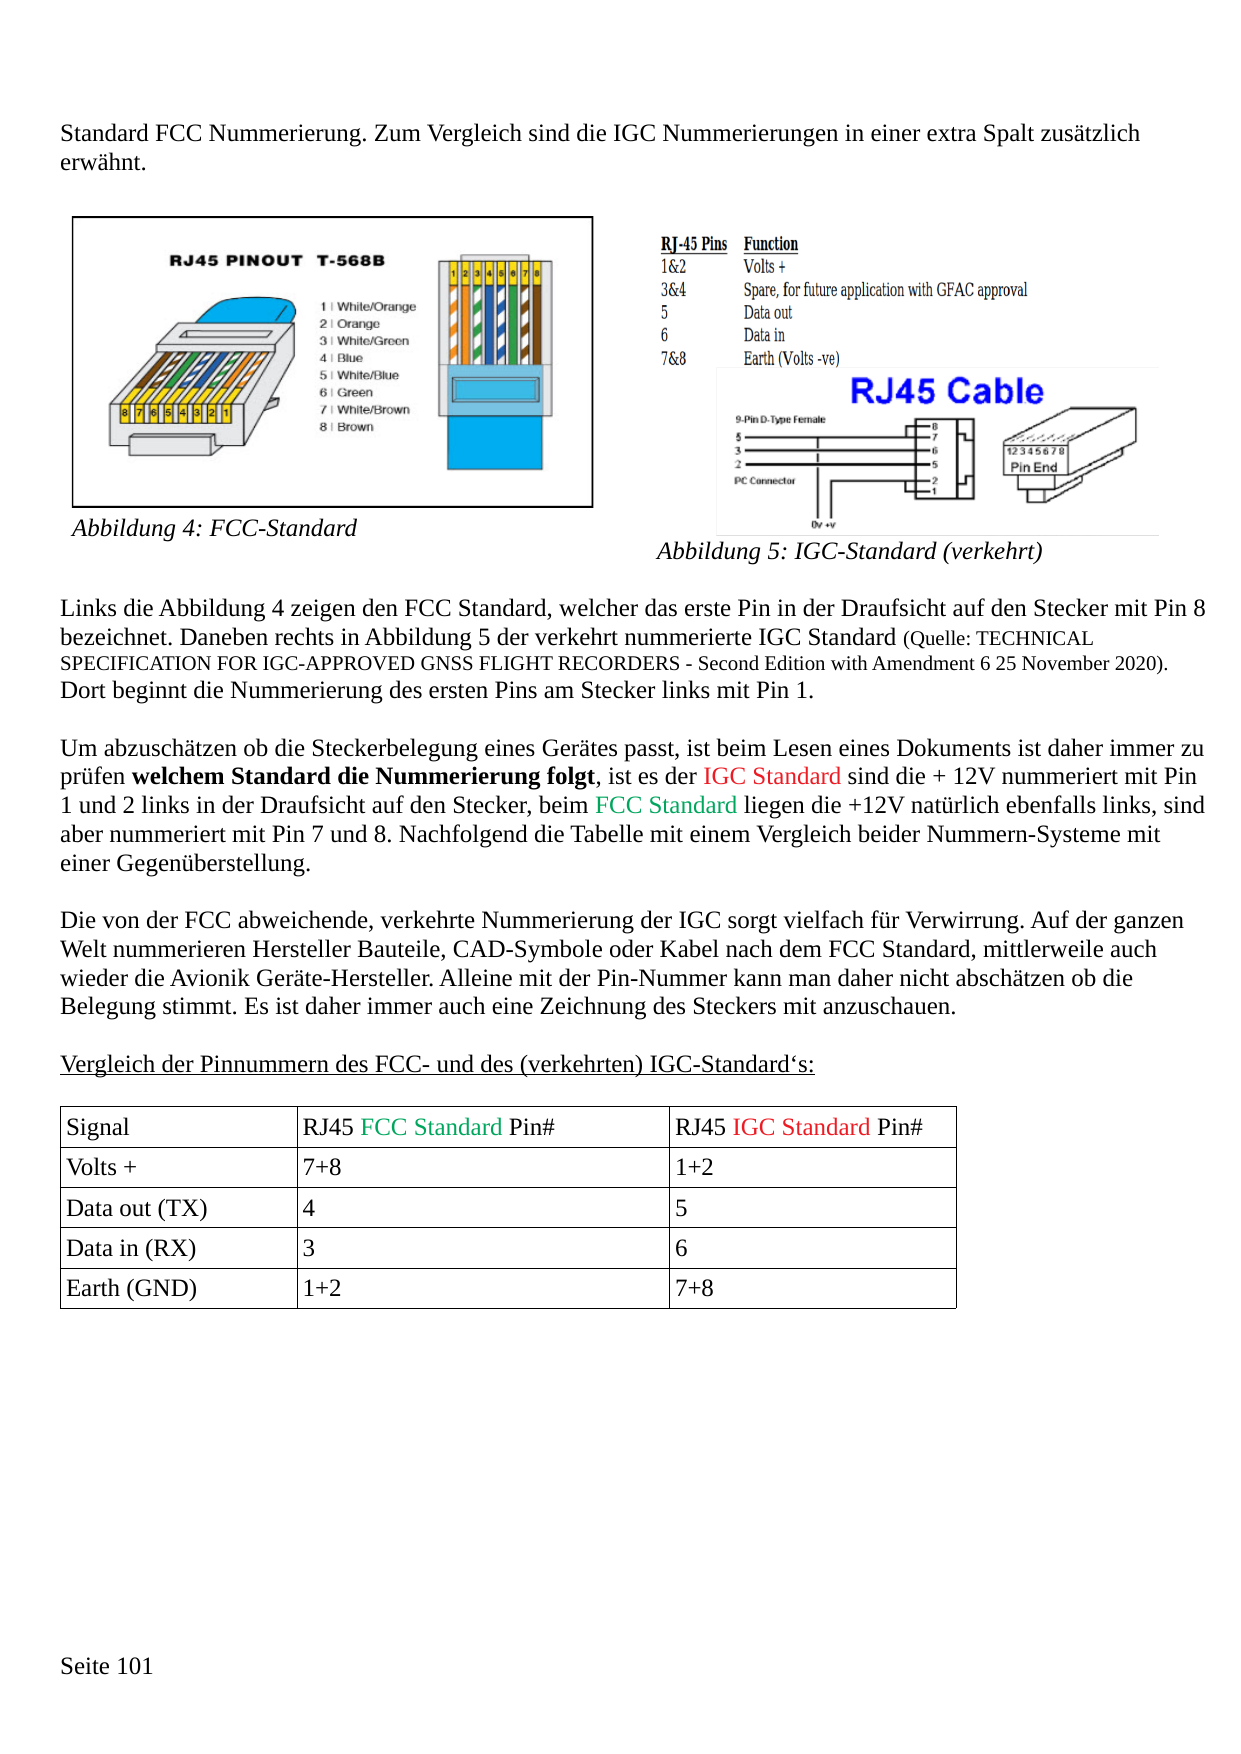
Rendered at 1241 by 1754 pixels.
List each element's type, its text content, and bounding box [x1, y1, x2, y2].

table_cell 1+2 [298, 1269, 669, 1308]
table_cell Data out (TX) [61, 1188, 297, 1227]
table_cell 5 [670, 1188, 956, 1227]
table_cell 7+8 [298, 1148, 669, 1187]
table_cell 6 [670, 1228, 956, 1268]
text Vergleich der Pinnummern des FCC- und des (verkehrten) IGC-Standard‘s: [60, 1049, 1207, 1078]
table_cell 1+2 [670, 1148, 956, 1187]
table_cell Data in (RX) [61, 1228, 297, 1268]
table_cell 4 [298, 1188, 669, 1227]
table_cell 3 [298, 1228, 669, 1268]
picture [71, 216, 594, 508]
table_header RJ45 IGC Standard Pin# [670, 1107, 956, 1147]
picture [656, 228, 1159, 536]
text Abbildung 5: IGC-Standard (verkehrt) [657, 536, 1159, 565]
text Abbildung 4: FCC-Standard [72, 508, 593, 542]
text Links die Abbildung 4 zeigen den FCC Standard, welcher das erste Pin in der Draufsicht auf den Stecker mit Pin 8 bezeichnet. Daneben rechts in Abbildung 5 der verkehrt nummerierte IGC Standard (Quelle: TECHNICAL SPECIFICATION FOR IGC-APPROVED GNSS FLIGHT RECORDERS - Second Edition with Amendment 6 25 November 2020). Dort beginnt die Nummerierung des ersten Pins am Stecker links mit Pin 1. [60, 593, 1207, 704]
text Standard FCC Nummerierung. Zum Vergleich sind die IGC Nummerierungen in einer extra Spalt zusätzlich erwähnt. [60, 118, 1207, 176]
table_cell Volts + [61, 1148, 297, 1187]
text Um abzuschätzen ob die Steckerbelegung eines Gerätes passt, ist beim Lesen eines Dokuments ist daher immer zu prüfen welchem Standard die Nummerierung folgt, ist es der IGC Standard sind die + 12V nummeriert mit Pin 1 und 2 links in der Draufsicht auf den Stecker, beim FCC Standard liegen die +12V natürlich ebenfalls links, sind aber nummeriert mit Pin 7 und 8. Nachfolgend die Tabelle mit einem Vergleich beider Nummern-Systeme mit einer Gegenüberstellung. [60, 733, 1207, 876]
table_cell Earth (GND) [61, 1269, 297, 1308]
table_header RJ45 FCC Standard Pin# [298, 1107, 669, 1147]
table_header Signal [61, 1107, 297, 1147]
table_cell 7+8 [670, 1269, 956, 1308]
text Die von der FCC abweichende, verkehrte Nummerierung der IGC sorgt vielfach für Verwirrung. Auf der ganzen Welt nummerieren Hersteller Bauteile, CAD-Symbole oder Kabel nach dem FCC Standard, mittlerweile auch wieder die Avionik Geräte-Hersteller. Alleine mit der Pin-Nummer kann man daher nicht abschätzen ob die Belegung stimmt. Es ist daher immer auch eine Zeichnung des Steckers mit anzuschauen. [60, 905, 1207, 1020]
